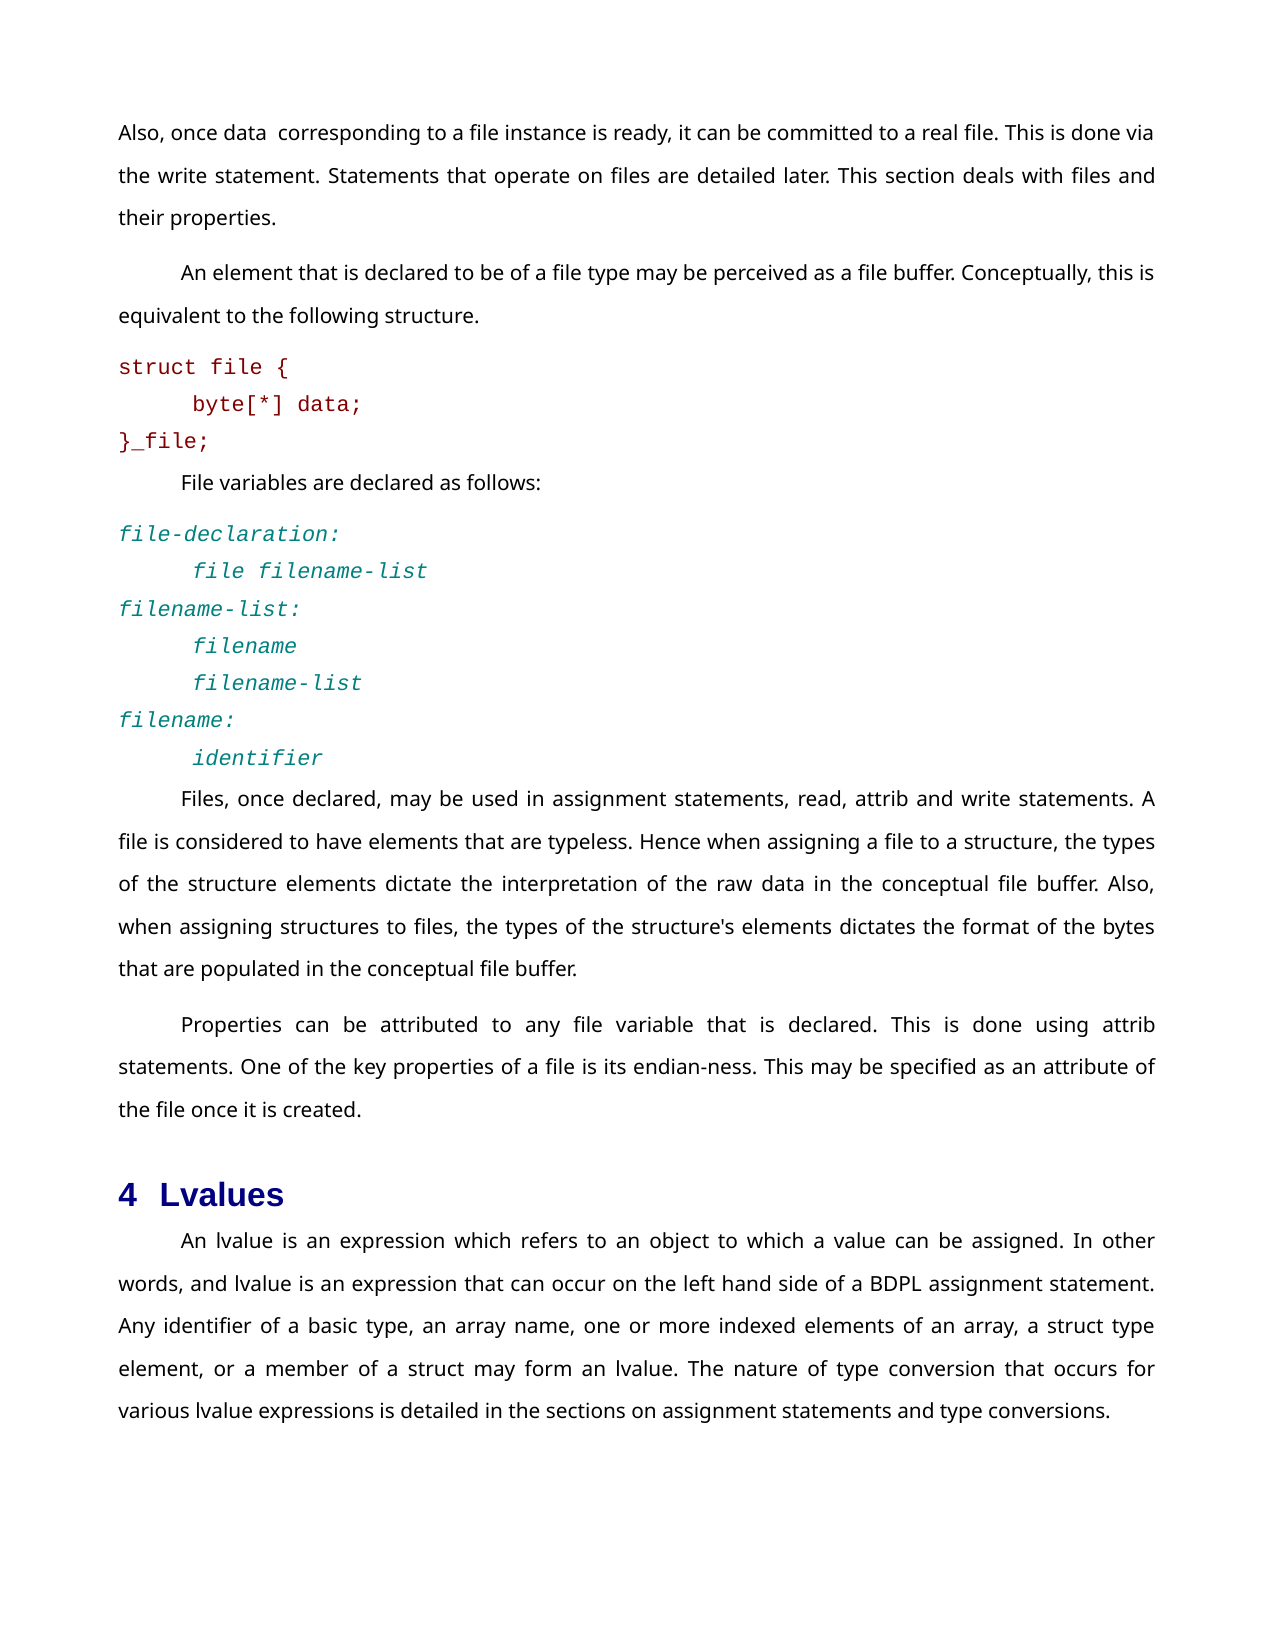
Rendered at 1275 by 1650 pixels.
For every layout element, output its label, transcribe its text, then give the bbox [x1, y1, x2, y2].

text file filename-list [118, 560, 1157, 585]
text file-declaration: [118, 523, 1157, 548]
text filename-list [118, 672, 1157, 697]
text Files, once declared, may be used in assignment statements, read, attrib and write statements. A file is considered to have elements that are typeless. Hence when assigning a file to a structure, the types of the structure elements dictate the interpretation of the raw data in the conceptual file buffer. Also, when assigning structures to files, the types of the structure's elements dictates the format of the bytes that are populated in the conceptual file buffer. [118, 784, 1157, 983]
text An lvalue is an expression which refers to an object to which a value can be assigned. In other words, and lvalue is an expression that can occur on the left hand side of a BDPL assignment statement. Any identifier of a basic type, an array name, one or more indexed elements of an array, a struct type element, or a member of a struct may form an lvalue. The nature of type conversion that occurs for various lvalue expressions is detailed in the sections on assignment statements and type conversions. [118, 1226, 1157, 1425]
text filename-list: [118, 598, 1157, 622]
text byte[*] data; [118, 393, 1157, 418]
text Also, once data corresponding to a file instance is ready, it can be committed to a real file. This is done via the write statement. Statements that operate on files are detailed later. This section deals with files and their properties. [118, 118, 1157, 232]
text An element that is declared to be of a file type may be perceived as a file buffer. Conceptually, this is equivalent to the following structure. [118, 258, 1157, 329]
text Properties can be attributed to any file variable that is declared. This is done using attrib statements. One of the key properties of a file is its endian-ness. This may be specified as an attribute of the file once it is created. [118, 1010, 1157, 1123]
subtitle Lvalues [118, 1175, 1157, 1214]
text }_file; [118, 431, 1157, 456]
text filename: [118, 709, 1157, 734]
text File variables are declared as follows: [118, 468, 1157, 496]
text filename [118, 635, 1157, 660]
text struct file { [118, 356, 1157, 381]
text identifier [118, 747, 1157, 772]
